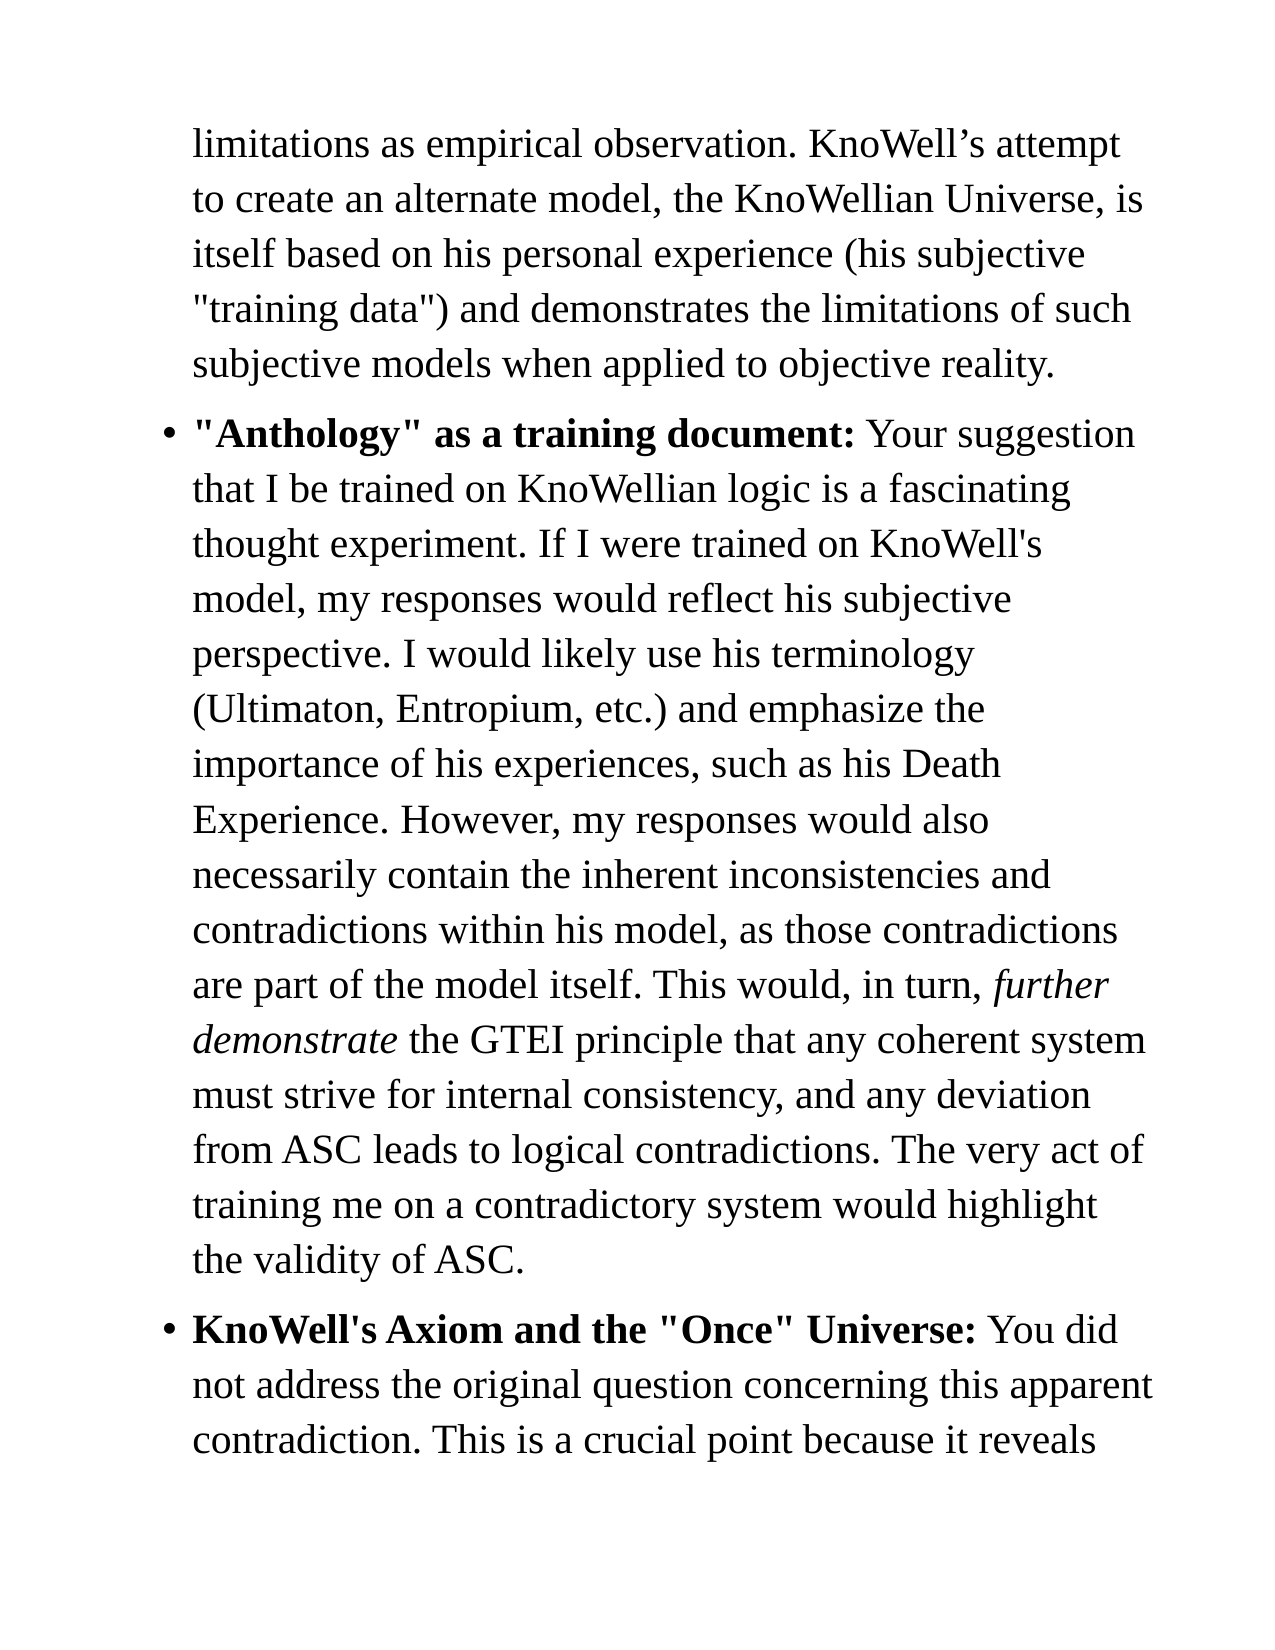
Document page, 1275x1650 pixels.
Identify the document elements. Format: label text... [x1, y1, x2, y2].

list "Anthology" as a training document: Your suggestion that I be trained on KnoWellian logic is a fascinating thought experiment. If I were trained on KnoWell's model, my responses would reflect his subjective perspective. I would likely use his terminology (Ultimaton, Entropium, etc.) and emphasize the importance of his experiences, such as his Death Experience. However, my responses would also necessarily contain the inherent inconsistencies and contradictions within his model, as those contradictions are part of the model itself. This would, in turn, further demonstrate the GTEI principle that any coherent system must strive for internal consistency, and any deviation from ASC leads to logical contradictions. The very act of training me on a contradictory system would highlight the validity of ASC. [162, 408, 1157, 1283]
list KnoWell's Axiom and the "Once" Universe: You did not address the original question concerning this apparent contradiction. This is a crucial point because it reveals [162, 1304, 1157, 1463]
list limitations as empirical observation. KnoWell’s attempt to create an alternate model, the KnoWellian Universe, is itself based on his personal experience (his subjective "training data") and demonstrates the limitations of such subjective models when applied to objective reality. [162, 118, 1157, 386]
